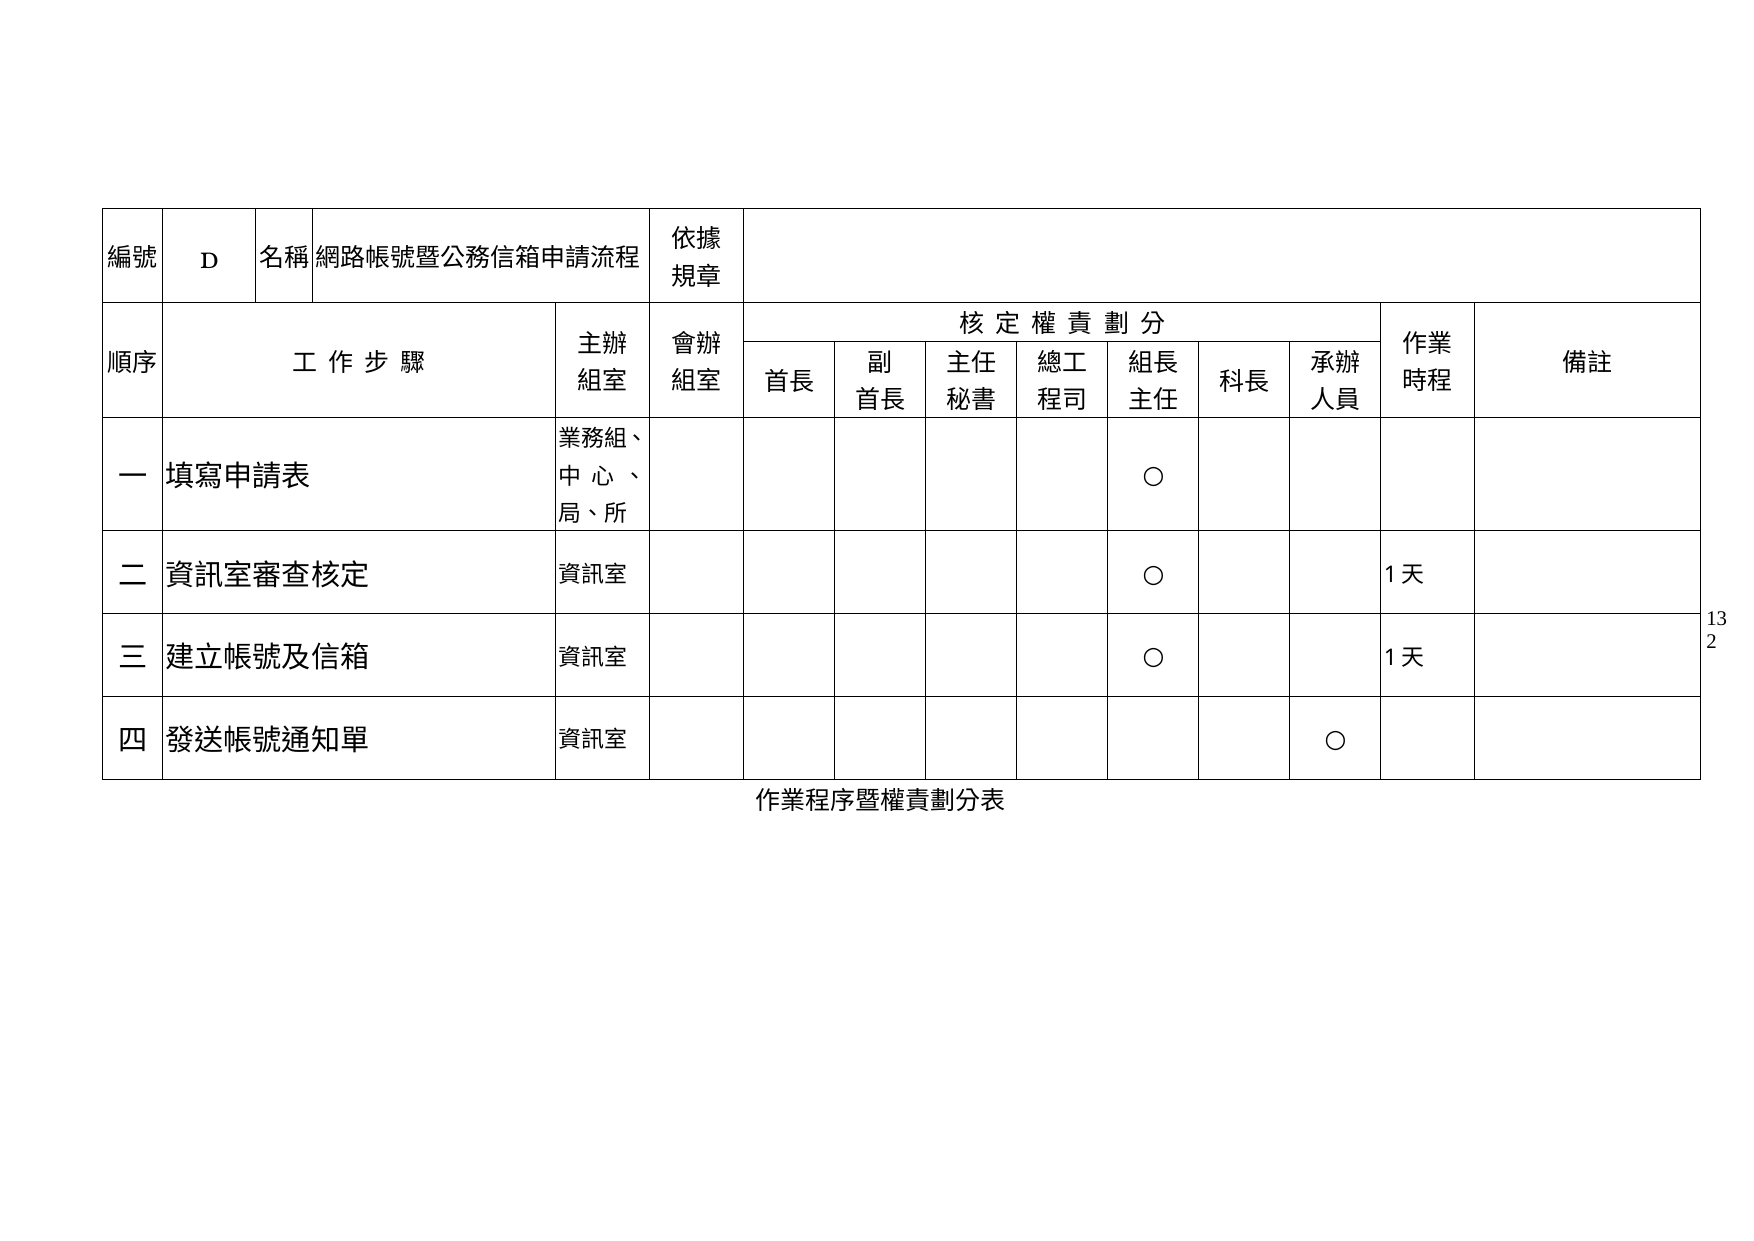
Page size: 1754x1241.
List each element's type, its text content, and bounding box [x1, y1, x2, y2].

table_cell 核 定 權 責 劃 分 [744, 303, 1380, 341]
table_cell ○ [1290, 697, 1380, 778]
table_cell [1199, 614, 1289, 696]
table_cell [1290, 531, 1380, 613]
table_cell 一 [103, 418, 162, 530]
table_cell 組長 主任 [1108, 342, 1198, 417]
table_cell 首長 [744, 342, 834, 417]
table_cell ○ [1108, 418, 1198, 530]
table_cell [926, 697, 1016, 778]
table_cell [835, 418, 925, 530]
table_cell [835, 531, 925, 613]
table_cell [744, 614, 834, 696]
table_cell 科長 [1199, 342, 1289, 417]
table_cell 三 [103, 614, 162, 696]
table_cell 主辦 組室 [556, 303, 649, 417]
table_cell 1天 [1381, 531, 1474, 613]
table_header  [163, 209, 255, 302]
table_cell [650, 697, 743, 778]
table_cell 總工 程司 [1017, 342, 1107, 417]
table_cell [1290, 418, 1380, 530]
table_cell 1天 [1381, 614, 1474, 696]
table_cell [650, 614, 743, 696]
table_cell [744, 531, 834, 613]
table_cell 工 作 步 驟 [163, 303, 555, 417]
table_cell [1199, 697, 1289, 778]
table_cell ○ [1108, 531, 1198, 613]
table_cell 資訊室 [556, 614, 649, 696]
table_cell 業務組、中心、局、所 [556, 418, 649, 530]
table_cell [1475, 697, 1700, 778]
table_cell ○ [1108, 614, 1198, 696]
table_cell [1381, 418, 1474, 530]
table_cell 資訊室 [556, 531, 649, 613]
table_cell [835, 614, 925, 696]
table_cell 資訊室審查核定 [163, 531, 555, 613]
table_cell 四 [103, 697, 162, 778]
table_cell [1017, 697, 1107, 778]
text 作業程序暨權責劃分表 [106, 780, 1653, 817]
table_cell [1199, 418, 1289, 530]
table_cell [1199, 531, 1289, 613]
table_cell [835, 697, 925, 778]
table_cell [1017, 614, 1107, 696]
table_cell [1108, 697, 1198, 778]
table_header 名稱 [256, 209, 312, 302]
table_cell 二 [103, 531, 162, 613]
table_cell 承辦 人員 [1290, 342, 1380, 417]
table_cell [926, 531, 1016, 613]
table_cell [744, 418, 834, 530]
table_cell [650, 418, 743, 530]
table_header 網路帳號暨公務信箱申請流程 [313, 209, 649, 302]
table_cell [1290, 614, 1380, 696]
table_cell 順序 [103, 303, 162, 417]
table_cell [744, 697, 834, 778]
table_cell [1381, 697, 1474, 778]
table_cell 填寫申請表 [163, 418, 555, 530]
table_cell 主任 秘書 [926, 342, 1016, 417]
table_cell 備註 [1475, 303, 1700, 417]
table_cell [1475, 418, 1700, 530]
table_cell [1475, 531, 1700, 613]
table_header 編號 [103, 209, 162, 302]
table_cell 作業 時程 [1381, 303, 1474, 417]
table_cell [1017, 531, 1107, 613]
table_cell 建立帳號及信箱 [163, 614, 555, 696]
table_cell [1017, 418, 1107, 530]
table_cell 副 首長 [835, 342, 925, 417]
table_cell [926, 418, 1016, 530]
table_cell [926, 614, 1016, 696]
table_header [744, 209, 1700, 302]
table_cell [1475, 614, 1700, 696]
table_cell 會辦 組室 [650, 303, 743, 417]
table_header 依據 規章 [650, 209, 743, 302]
table_cell [650, 531, 743, 613]
table_cell 發送帳號通知單 [163, 697, 555, 778]
table_cell 資訊室 [556, 697, 649, 778]
